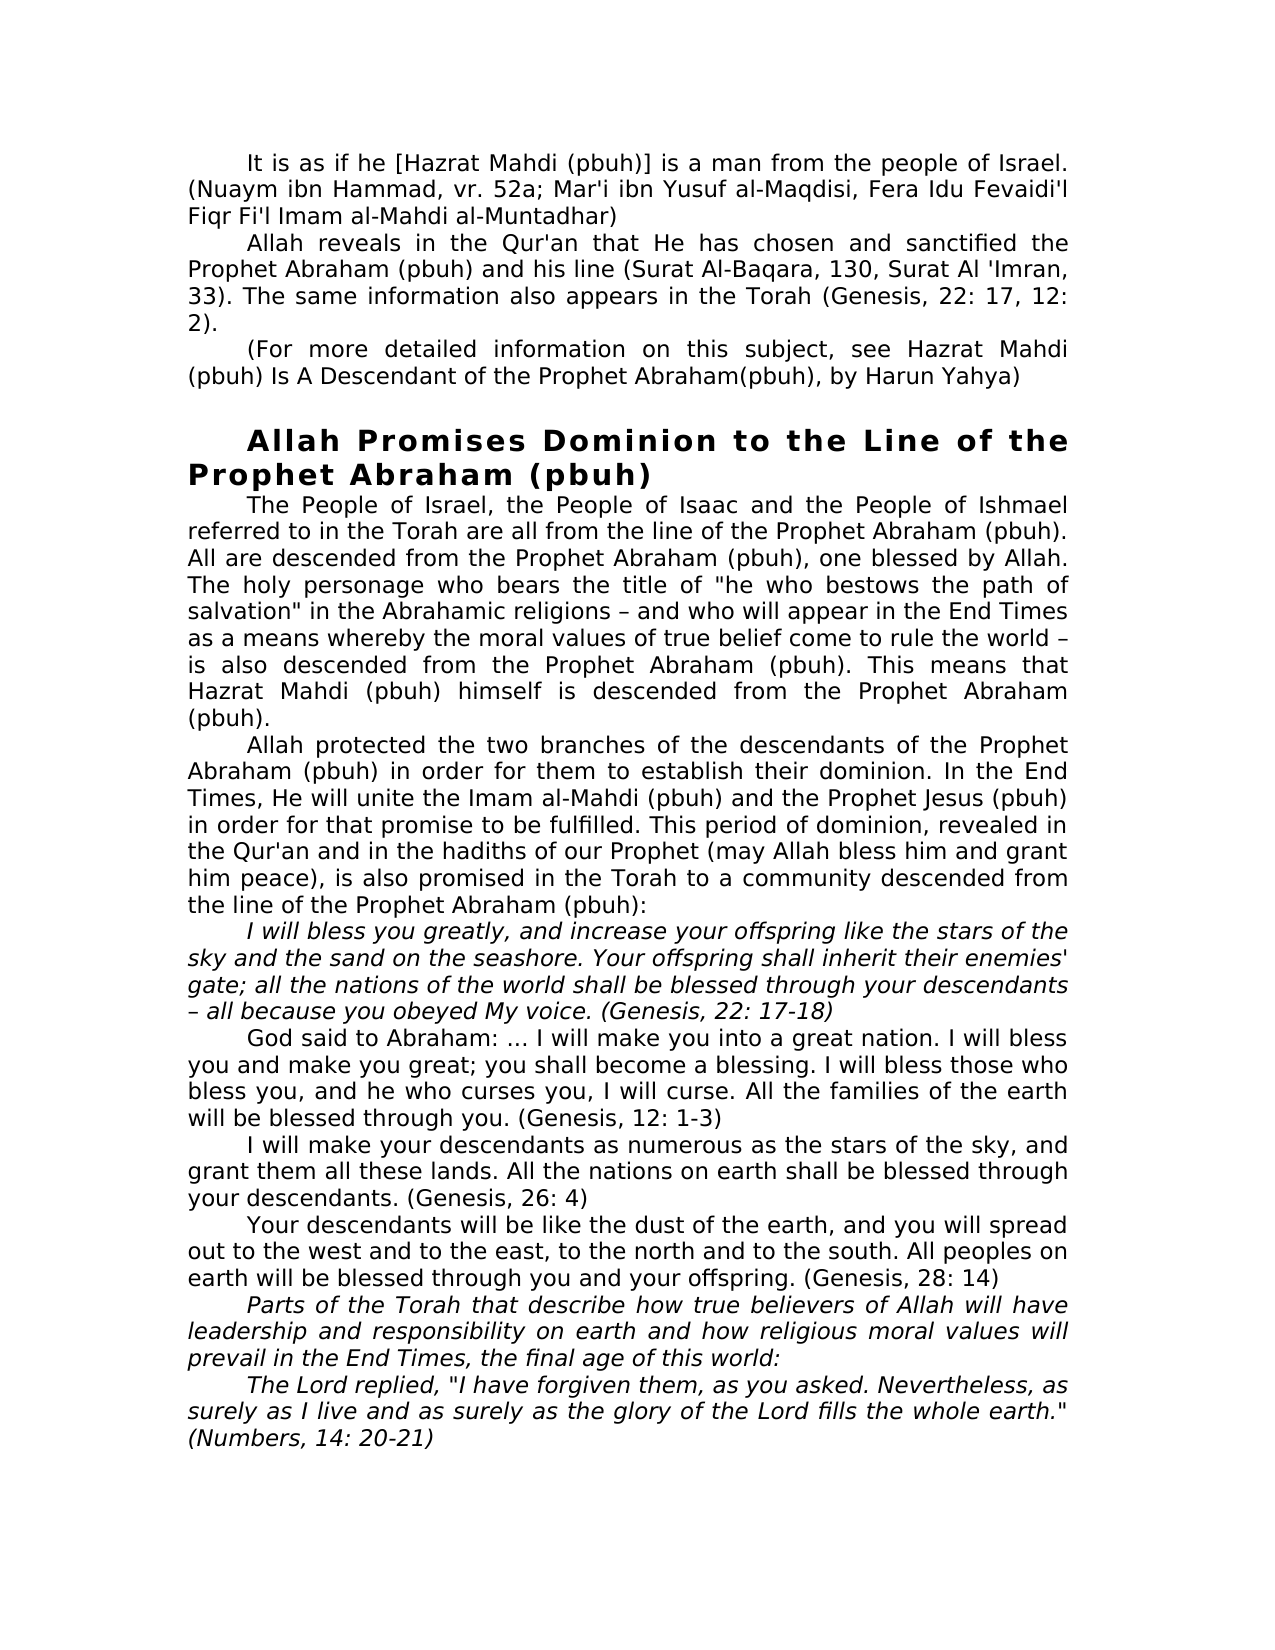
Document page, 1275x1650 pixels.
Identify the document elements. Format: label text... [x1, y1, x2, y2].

text God said to Abraham: ... I will make you into a great nation. I will bless you and make you great; you shall become a blessing. I will bless those who bless you, and he who curses you, I will curse. All the families of the earth will be blessed through you. (Genesis, 12: 1-3) [187, 1025, 1070, 1132]
text The Lord replied, "I have forgiven them, as you asked. Nevertheless, as surely as I live and as surely as the glory of the Lord fills the whole earth." (Numbers, 14: 20-21) [187, 1372, 1070, 1452]
text Parts of the Torah that describe how true believers of Allah will have leadership and responsibility on earth and how religious moral values will prevail in the End Times, the final age of this world: [187, 1292, 1070, 1372]
text The People of Israel, the People of Isaac and the People of Ishmael referred to in the Torah are all from the line of the Prophet Abraham (pbuh). All are descended from the Prophet Abraham (pbuh), one blessed by Allah. The holy personage who bears the title of "he who bestows the path of salvation" in the Abrahamic religions – and who will appear in the End Times as a means whereby the moral values of true belief come to rule the world – is also descended from the Prophet Abraham (pbuh). This means that Hazrat Mahdi (pbuh) himself is descended from the Prophet Abraham (pbuh). [187, 492, 1070, 732]
text Allah reveals in the Qur'an that He has chosen and sanctified the Prophet Abraham (pbuh) and his line (Surat Al-Baqara, 130, Surat Al 'Imran, 33). The same information also appears in the Torah (Genesis, 22: 17, 12: 2). [187, 230, 1070, 337]
text Allah protected the two branches of the descendants of the Prophet Abraham (pbuh) in order for them to establish their dominion. In the End Times, He will unite the Imam al-Mahdi (pbuh) and the Prophet Jesus (pbuh) in order for that promise to be fulfilled. This period of dominion, revealed in the Qur'an and in the hadiths of our Prophet (may Allah bless him and grant him peace), is also promised in the Torah to a community descended from the line of the Prophet Abraham (pbuh): [187, 732, 1070, 918]
text I will bless you greatly, and increase your offspring like the stars of the sky and the sand on the seashore. Your offspring shall inherit their enemies' gate; all the nations of the world shall be blessed through your descendants – all because you obeyed My voice. (Genesis, 22: 17-18) [187, 918, 1070, 1025]
text Allah Promises Dominion to the Line of the Prophet Abraham (pbuh) [187, 424, 1070, 492]
text Your descendants will be like the dust of the earth, and you will spread out to the west and to the east, to the north and to the south. All peoples on earth will be blessed through you and your offspring. (Genesis, 28: 14) [187, 1212, 1070, 1292]
text It is as if he [Hazrat Mahdi (pbuh)] is a man from the people of Israel. (Nuaym ibn Hammad, vr. 52a; Mar'i ibn Yusuf al-Maqdisi, Fera Idu Fevaidi'l Fiqr Fi'l Imam al-Mahdi al-Muntadhar) [187, 150, 1070, 230]
text (For more detailed information on this subject, see Hazrat Mahdi (pbuh) Is A Descendant of the Prophet Abraham(pbuh), by Harun Yahya) [187, 337, 1070, 390]
text I will make your descendants as numerous as the stars of the sky, and grant them all these lands. All the nations on earth shall be blessed through your descendants. (Genesis, 26: 4) [187, 1132, 1070, 1212]
